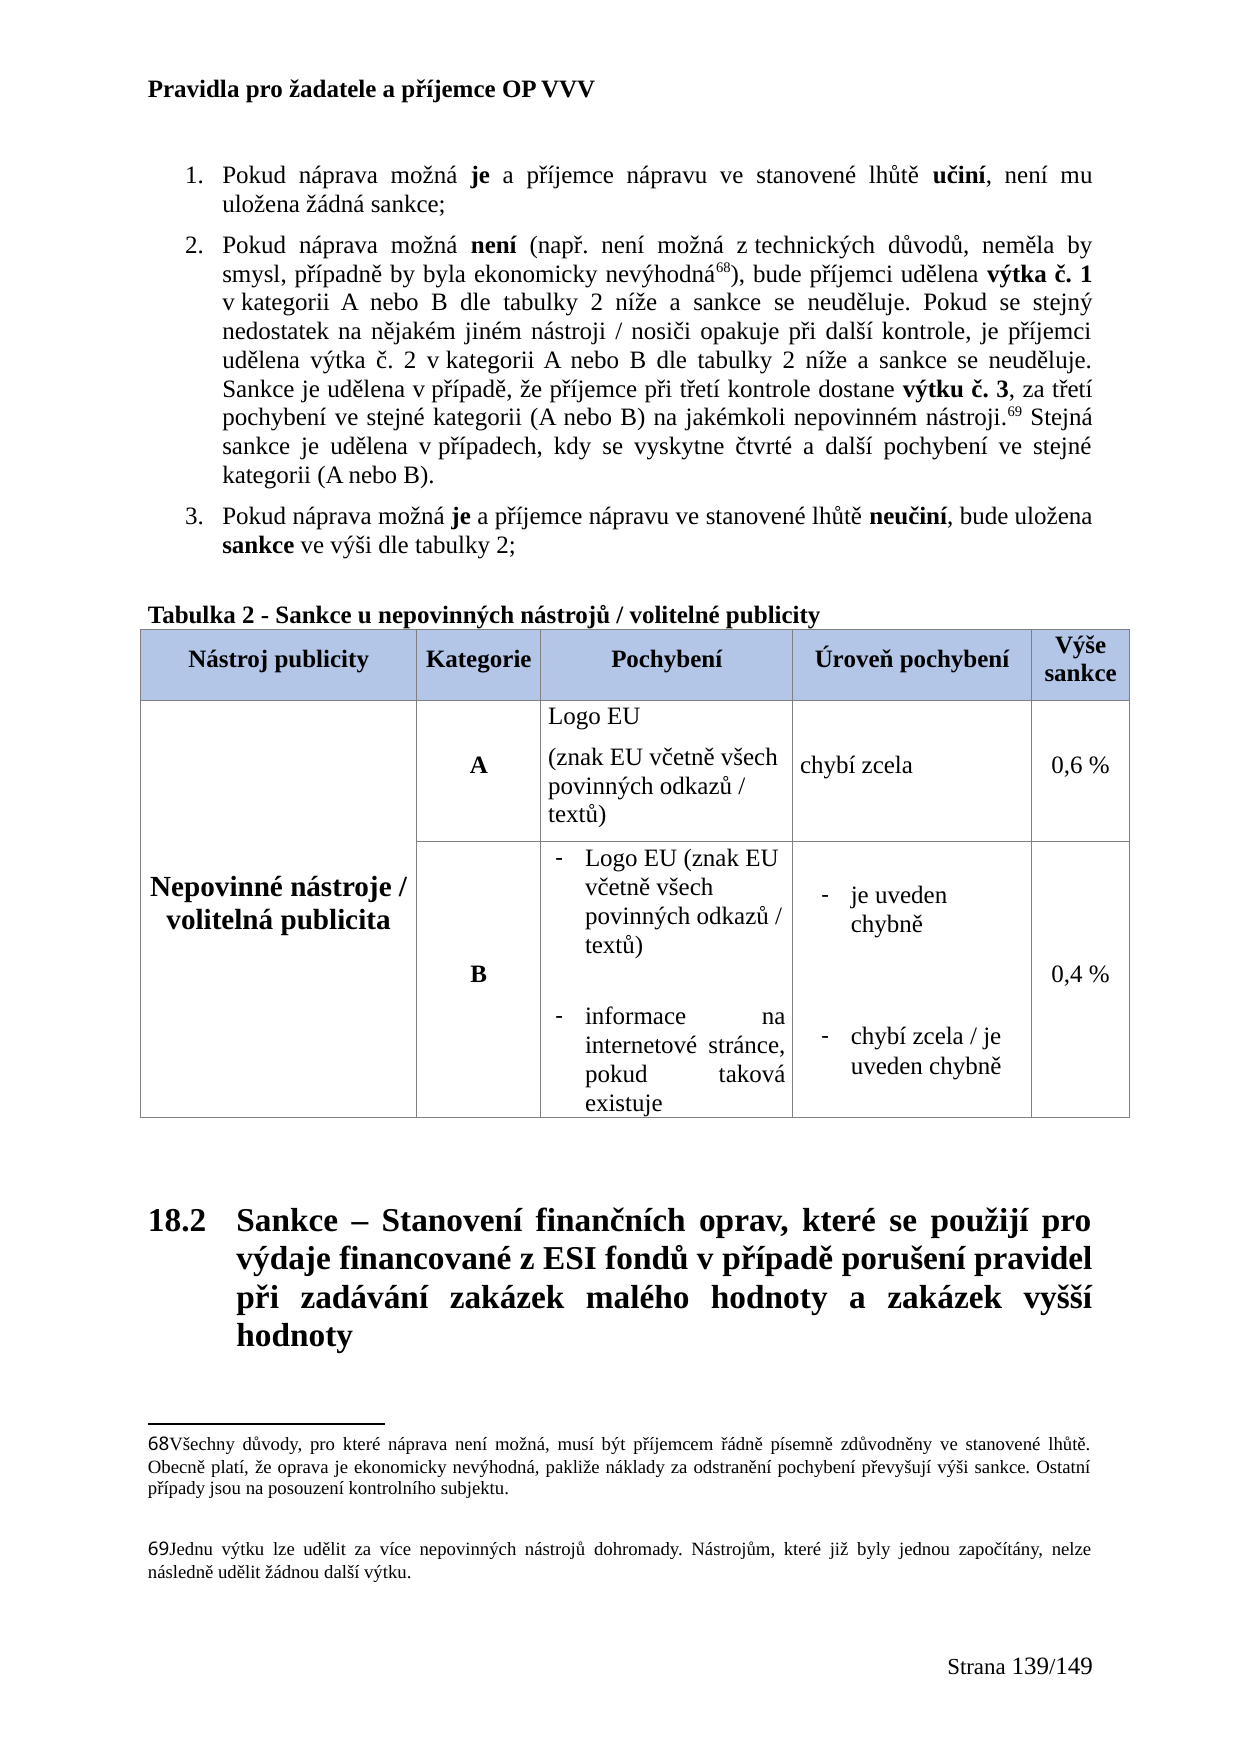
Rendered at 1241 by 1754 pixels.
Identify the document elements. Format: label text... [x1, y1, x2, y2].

table_cell Nepovinné nástroje / volitelná publicita [141, 701, 416, 1117]
table_header Výše sankce [1032, 630, 1129, 700]
table_header Úroveň pochybení [793, 630, 1031, 700]
table_header Kategorie [417, 630, 540, 700]
table_cell je uveden chybně chybí zcela / je uveden chybně [793, 842, 1031, 1117]
subtitle Sankce – Stanovení finančních oprav, které se použijí pro výdaje financované z ESI fondů v případě porušení pravidel při zadávání zakázek malého hodnoty a zakázek vyšší hodnoty [148, 1200, 1093, 1353]
table_cell B [417, 842, 540, 1117]
text Tabulka 2 - Sankce u nepovinných nástrojů / volitelné publicity [148, 600, 1093, 629]
table_cell 0,4 % [1032, 842, 1129, 1117]
list Všechny důvody, pro které náprava není možná, musí být příjemcem řádně písemně zdůvodněny ve stanovené lhůtě. Obecně platí, že oprava je ekonomicky nevýhodná, pakliže náklady za odstranění pochybení převyšují výši sankce. Ostatní případy jsou na posouzení kontrolního subjektu. [148, 1430, 1093, 1499]
table_cell Logo EU (znak EU včetně všech povinných odkazů / textů) informace na internetové stránce, pokud taková existuje [541, 842, 792, 1117]
table_cell 0,6 % [1032, 701, 1129, 841]
list Jednu výtku lze udělit za více nepovinných nástrojů dohromady. Nástrojům, které již byly jednou započítány, nelze následně udělit žádnou další výtku. [148, 1535, 1093, 1582]
table_cell A [417, 701, 540, 841]
list Pokud náprava možná je a příjemce nápravu ve stanovené lhůtě učiní, není mu uložena žádná sankce; [185, 160, 1093, 217]
list Pokud náprava možná není (např. není možná z technických důvodů, neměla by smysl, případně by byla ekonomicky nevýhodná), bude příjemci udělena výtka č. 1 v kategorii A nebo B dle tabulky 2 níže a sankce se neuděluje. Pokud se stejný nedostatek na nějakém jiném nástroji / nosiči opakuje při další kontrole, je příjemci udělena výtka č. 2 v kategorii A nebo B dle tabulky 2 níže a sankce se neuděluje. Sankce je udělena v případě, že příjemce při třetí kontrole dostane výtku č. 3, za třetí pochybení ve stejné kategorii (A nebo B) na jakémkoli nepovinném nástroji. Stejná sankce je udělena v případech, kdy se vyskytne čtvrté a další pochybení ve stejné kategorii (A nebo B). [185, 230, 1093, 489]
list Pokud náprava možná je a příjemce nápravu ve stanovené lhůtě neučiní, bude uložena sankce ve výši dle tabulky 2; [185, 501, 1093, 559]
table_header Pochybení [541, 630, 792, 700]
table_header Nástroj publicity [141, 630, 416, 700]
table_cell chybí zcela [793, 701, 1031, 841]
table_cell Logo EU (znak EU včetně všech povinných odkazů / textů) [541, 701, 792, 841]
